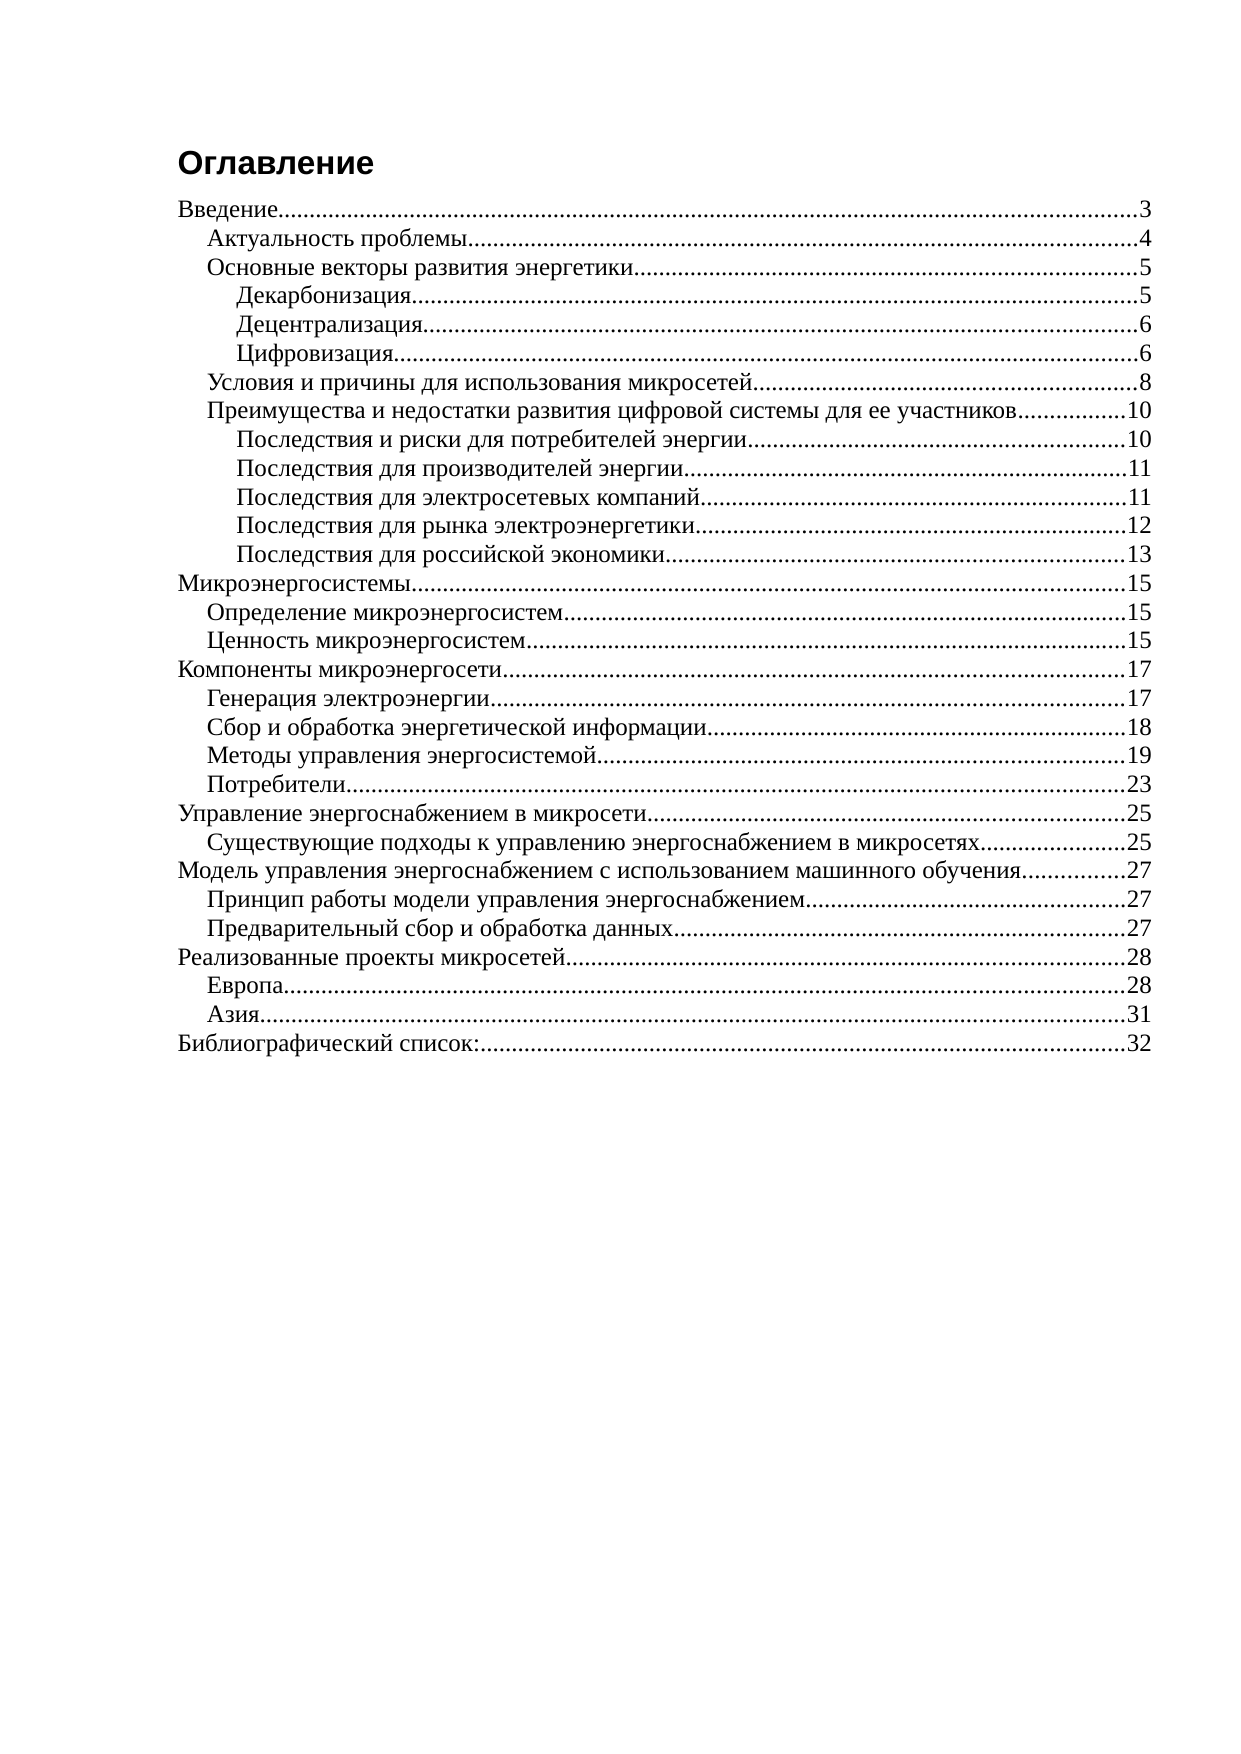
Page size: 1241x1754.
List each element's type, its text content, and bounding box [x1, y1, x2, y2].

text Актуальность проблемы 4 [207, 223, 1152, 252]
text Введение 3 [177, 194, 1152, 223]
text Микроэнергосистемы 15 [177, 568, 1152, 597]
text Европа 28 [207, 970, 1152, 999]
text Декарбонизация 5 [236, 280, 1152, 309]
text Методы управления энергосистемой 19 [207, 740, 1152, 769]
text Цифровизация 6 [236, 338, 1152, 367]
text Децентрализация 6 [236, 309, 1152, 338]
text Библиографический список: 32 [177, 1028, 1152, 1057]
text Последствия для электросетевых компаний 11 [236, 482, 1152, 510]
text Последствия и риски для потребителей энергии 10 [236, 424, 1152, 453]
text Определение микроэнергосистем 15 [207, 597, 1152, 625]
text Предварительный сбор и обработка данных 27 [207, 913, 1152, 942]
text Условия и причины для использования микросетей 8 [207, 367, 1152, 395]
text Последствия для производителей энергии 11 [236, 453, 1152, 482]
text Существующие подходы к управлению энергоснабжением в микросетях 25 [207, 827, 1152, 855]
subtitle Оглавление [177, 143, 1152, 182]
text Компоненты микроэнергосети 17 [177, 654, 1152, 683]
text Модель управления энергоснабжением с использованием машинного обучения 27 [177, 855, 1152, 884]
text Управление энергоснабжением в микросети 25 [177, 798, 1152, 827]
text Потребители 23 [207, 769, 1152, 798]
text Ценность микроэнергосистем 15 [207, 625, 1152, 654]
text Основные векторы развития энергетики 5 [207, 252, 1152, 280]
text Последствия для российской экономики 13 [236, 539, 1152, 568]
text Реализованные проекты микросетей 28 [177, 942, 1152, 970]
text Сбор и обработка энергетической информации 18 [207, 712, 1152, 740]
text Преимущества и недостатки развития цифровой системы для ее участников 10 [207, 395, 1152, 424]
text Генерация электроэнергии 17 [207, 683, 1152, 712]
text Азия 31 [207, 999, 1152, 1028]
text Последствия для рынка электроэнергетики 12 [236, 510, 1152, 539]
text Принцип работы модели управления энергоснабжением 27 [207, 884, 1152, 913]
